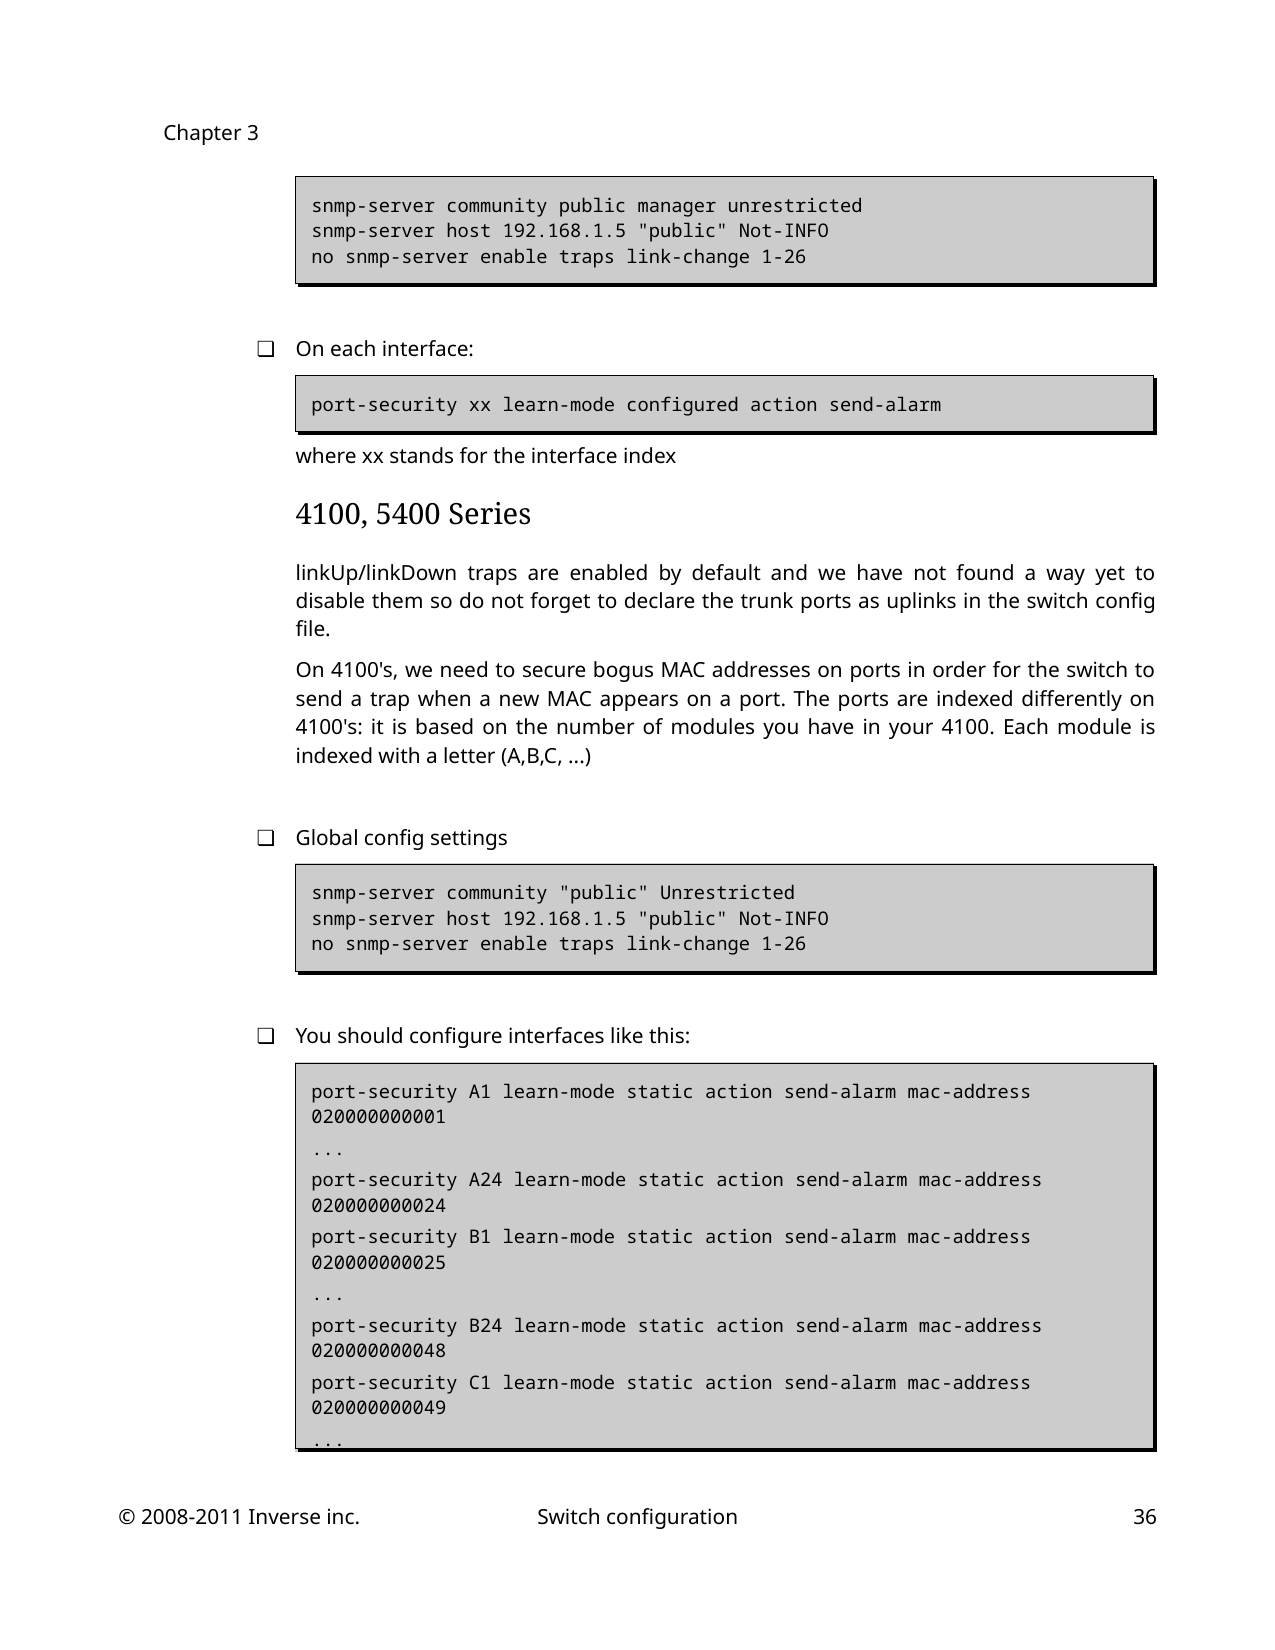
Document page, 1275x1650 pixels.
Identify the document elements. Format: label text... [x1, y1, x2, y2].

text snmp-server community public manager unrestricted snmp-server host 192.168.1.5 "public" Not-INFO no snmp-server enable traps link-change 1-26 [296, 177, 1153, 283]
text snmp-server community "public" Unrestricted snmp-server host 192.168.1.5 "public" Not-INFO no snmp-server enable traps link-change 1-26 [296, 865, 1153, 971]
list ❏ You should configure interfaces like this: [256, 1022, 1157, 1050]
list ❏ On each interface: [256, 334, 1157, 362]
text ... [296, 1119, 1153, 1151]
text port-security xx learn-mode configured action send-alarm [296, 376, 1153, 431]
text port-security A24 learn-mode static action send-alarm mac-address 020000000024 [296, 1151, 1153, 1208]
subtitle 4100, 5400 Series [295, 493, 1157, 533]
text ... [296, 1410, 1153, 1448]
text linkUp/linkDown traps are enabled by default and we have not found a way yet to disable them so do not forget to declare the trunk ports as uplinks in the switch config file. [295, 558, 1157, 643]
text port-security B1 learn-mode static action send-alarm mac-address 020000000025 [296, 1208, 1153, 1265]
text port-security B24 learn-mode static action send-alarm mac-address 020000000048 [296, 1296, 1153, 1353]
text On 4100's, we need to secure bogus MAC addresses on ports in order for the switch to send a trap when a new MAC appears on a port. The ports are indexed differently on 4100's: it is based on the number of modules you have in your 4100. Each module is indexed with a letter (A,B,C, ...) [295, 655, 1157, 769]
text where xx stands for the interface index [295, 441, 1157, 469]
text ... [296, 1265, 1153, 1296]
text port-security A1 learn-mode static action send-alarm mac-address 020000000001 [296, 1064, 1153, 1119]
text port-security C1 learn-mode static action send-alarm mac-address 020000000049 [296, 1353, 1153, 1410]
list ❏ Global config settings [256, 823, 1157, 851]
